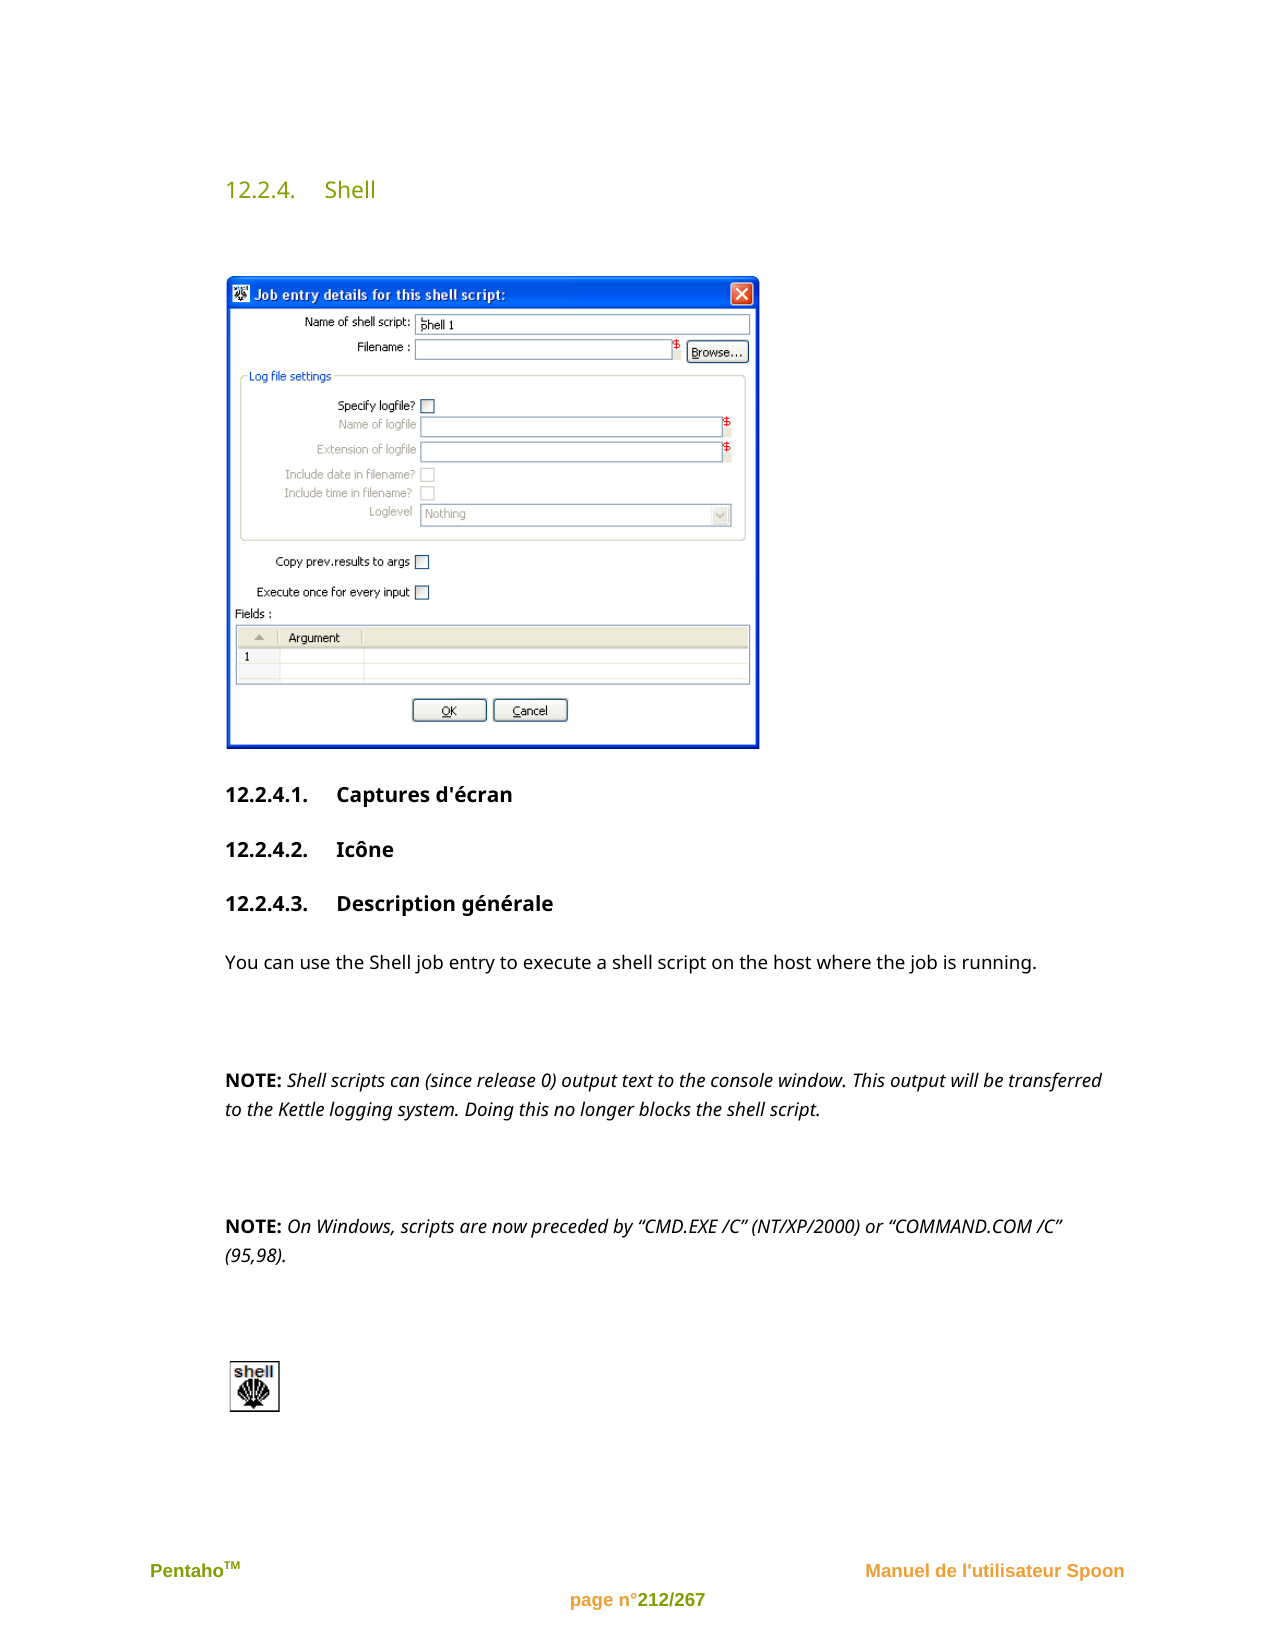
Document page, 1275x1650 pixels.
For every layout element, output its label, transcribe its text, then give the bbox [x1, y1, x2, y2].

subtitle Description générale [225, 888, 1125, 917]
text NOTE: On Windows, scripts are now preceded by “CMD.EXE /C” (NT/XP/2000) or “COMMAND.COM /C” (95,98). [225, 1210, 1125, 1268]
subtitle Captures d'écran [225, 229, 1125, 809]
picture [226, 276, 760, 749]
text NOTE: Shell scripts can (since release 0) output text to the console window. This output will be transferred to the Kettle logging system. Doing this no longer blocks the shell script. [225, 1064, 1125, 1122]
subtitle Icône [225, 834, 1125, 863]
subtitle Shell [225, 175, 1125, 204]
picture [229, 1361, 280, 1412]
text You can use the Shell job entry to execute a shell script on the host where the job is running. [225, 946, 1125, 976]
